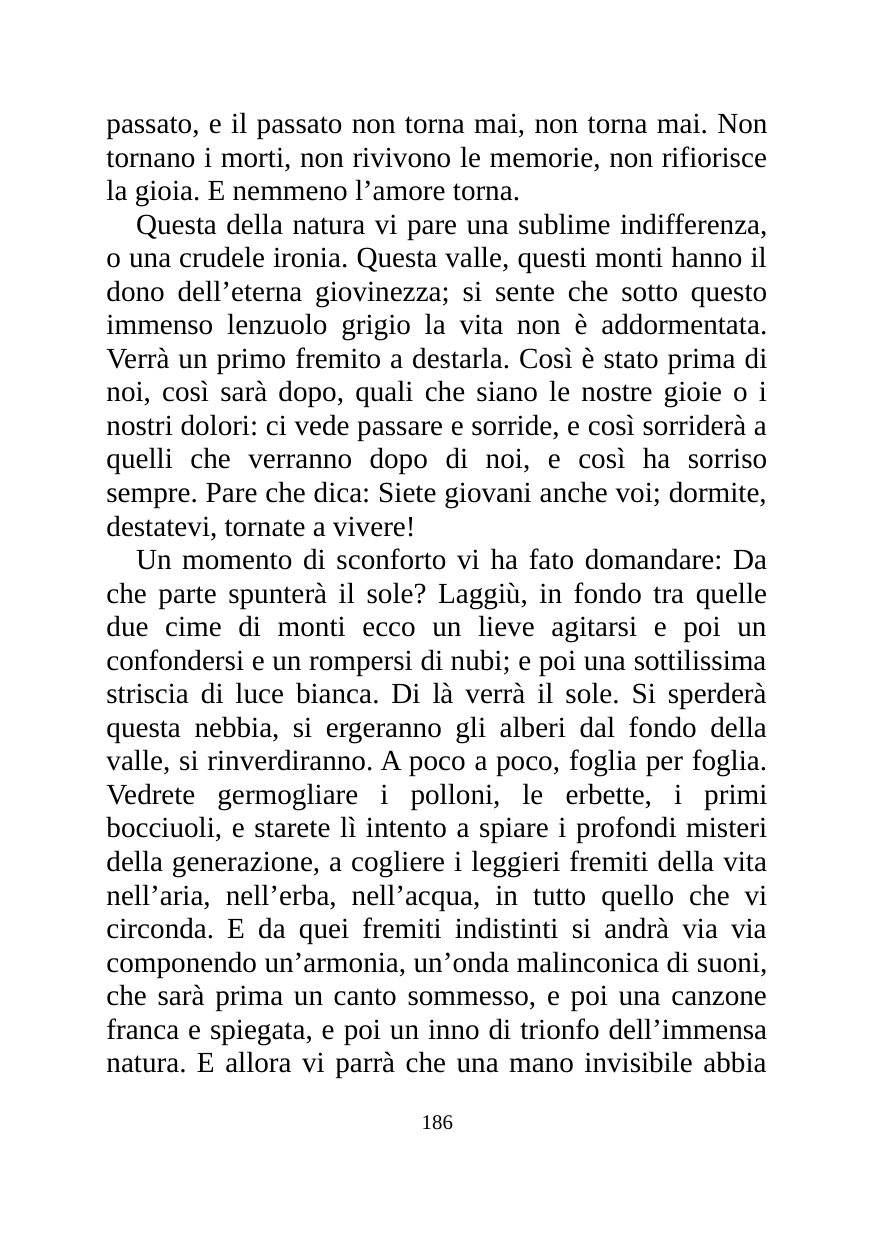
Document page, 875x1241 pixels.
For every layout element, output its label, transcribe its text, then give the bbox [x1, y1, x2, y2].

text Un momento di sconforto vi ha fato domandare: Da che parte spunterà il sole? Laggiù, in fondo tra quelle due cime di monti ecco un lieve agitarsi e poi un confondersi e un rompersi di nubi; e poi una sottilissima striscia di luce bianca. Di là verrà il sole. Si sperderà questa nebbia, si ergeranno gli alberi dal fondo della valle, si rinverdiranno. A poco a poco, foglia per foglia. Vedrete germogliare i polloni, le erbette, i primi bocciuoli, e starete lì intento a spiare i profondi misteri della generazione, a cogliere i leggieri fremiti della vita nell’aria, nell’erba, nell’acqua, in tutto quello che vi circonda. E da quei fremiti indistinti si andrà via via componendo un’armonia, un’onda malinconica di suoni, che sarà prima un canto sommesso, e poi una canzone franca e spiegata, e poi un inno di trionfo dell’immensa natura. E allora vi parrà che una mano invisibile abbia [106, 542, 768, 1079]
text Questa della natura vi pare una sublime indifferenza, o una crudele ironia. Questa valle, questi monti hanno il dono dell’eterna giovinezza; si sente che sotto questo immenso lenzuolo grigio la vita non è addormentata. Verrà un primo fremito a destarla. Così è stato prima di noi, così sarà dopo, quali che siano le nostre gioie o i nostri dolori: ci vede passare e sorride, e così sorriderà a quelli che verranno dopo di noi, e così ha sorriso sempre. Pare che dica: Siete giovani anche voi; dormite, destatevi, tornate a vivere! [106, 207, 768, 542]
text passato, e il passato non torna mai, non torna mai. Non tornano i morti, non rivivono le memorie, non rifiorisce la gioia. E nemmeno l’amore torna. [106, 106, 768, 207]
